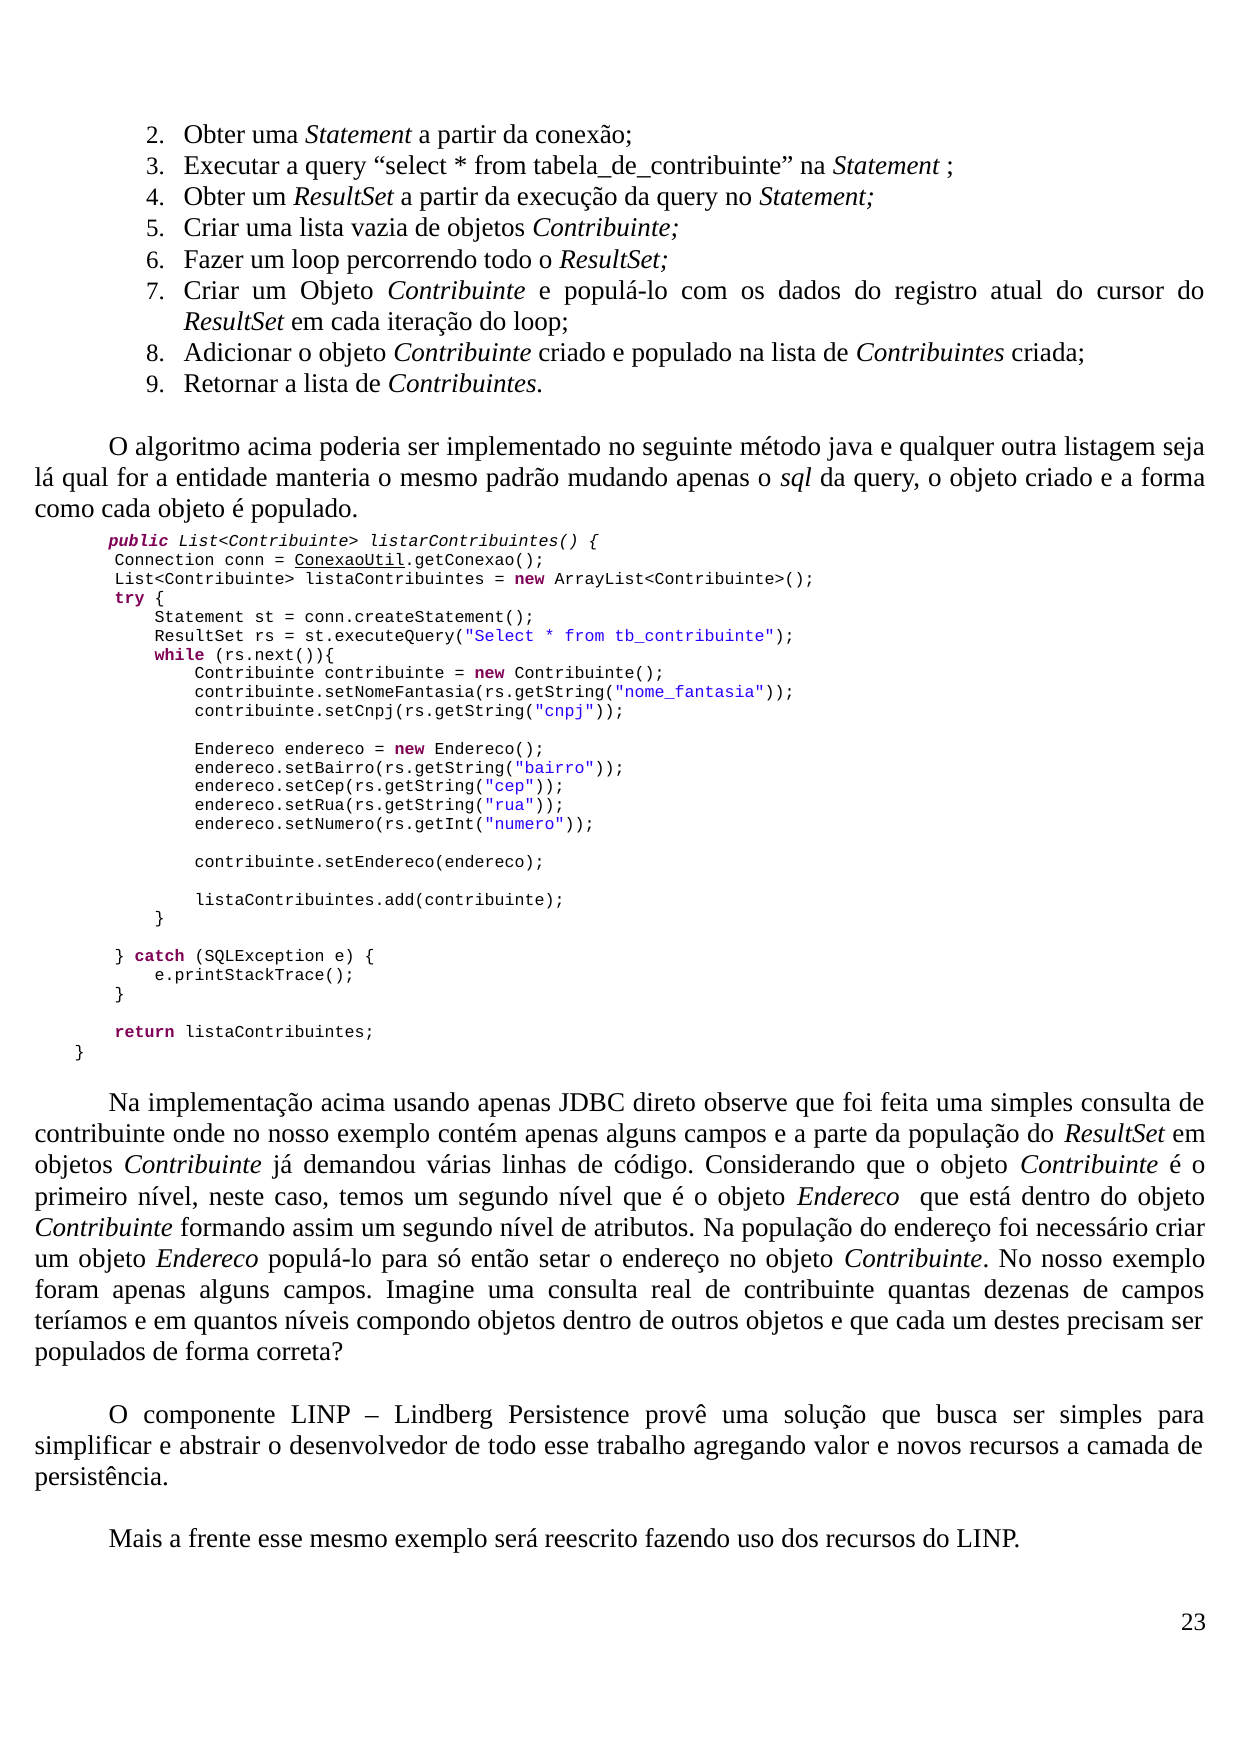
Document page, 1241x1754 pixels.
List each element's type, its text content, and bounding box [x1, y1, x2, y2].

text O componente LINP – Lindberg Persistence provê uma solução que busca ser simples para simplificar e abstrair o desenvolvedor de todo esse trabalho agregando valor e novos recursos a camada de persistência. [34, 1398, 1206, 1491]
text Endereco endereco = new Endereco(); [34, 740, 1206, 759]
text contribuinte.setCnpj(rs.getString("cnpj")); [34, 703, 1206, 721]
text O algoritmo acima poderia ser implementado no seguinte método java e qualquer outra listagem seja lá qual for a entidade manteria o mesmo padrão mudando apenas o sql da query, o objeto criado e a forma como cada objeto é populado. [34, 429, 1206, 523]
list Fazer um loop percorrendo todo o ResultSet; [146, 243, 1206, 274]
text public List<Contribuinte> listarContribuintes() { [34, 523, 1206, 552]
list Obter um ResultSet a partir da execução da query no Statement; [146, 180, 1206, 212]
list Criar uma lista vazia de objetos Contribuinte; [146, 212, 1206, 243]
text Na implementação acima usando apenas JDBC direto observe que foi feita uma simples consulta de contribuinte onde no nosso exemplo contém apenas alguns campos e a parte da população do ResultSet em objetos Contribuinte já demandou várias linhas de código. Considerando que o objeto Contribuinte é o primeiro nível, neste caso, temos um segundo nível que é o objeto Endereco que está dentro do objeto Contribuinte formando assim um segundo nível de atributos. Na população do endereço foi necessário criar um objeto Endereco populá-lo para só então setar o endereço no objeto Contribuinte. No nosso exemplo foram apenas alguns campos. Imagine uma consulta real de contribuinte quantas dezenas de campos teríamos e em quantos níveis compondo objetos dentro de outros objetos e que cada um destes precisam ser populados de forma correta? [34, 1086, 1206, 1367]
text } [34, 1042, 1206, 1063]
text endereco.setNumero(rs.getInt("numero")); [34, 816, 1206, 834]
text Connection conn = ConexaoUtil.getConexao(); [34, 552, 1206, 571]
text listaContribuintes.add(contribuinte); [34, 891, 1206, 910]
text contribuinte.setNomeFantasia(rs.getString("nome_fantasia")); [34, 684, 1206, 703]
text e.printStackTrace(); [34, 967, 1206, 985]
list Executar a query “select * from tabela_de_contribuinte” na Statement ; [146, 149, 1206, 180]
text } [34, 985, 1206, 1004]
list Criar um Objeto Contribuinte e populá-lo com os dados do registro atual do cursor do ResultSet em cada iteração do loop; [146, 274, 1206, 336]
text try { [34, 589, 1206, 608]
text endereco.setCep(rs.getString("cep")); [34, 778, 1206, 797]
text endereco.setRua(rs.getString("rua")); [34, 797, 1206, 816]
text ResultSet rs = st.executeQuery("Select * from tb_contribuinte"); [34, 627, 1206, 646]
text } catch (SQLException e) { [34, 948, 1206, 967]
text endereco.setBairro(rs.getString("bairro")); [34, 759, 1206, 778]
text Contribuinte contribuinte = new Contribuinte(); [34, 665, 1206, 684]
list Adicionar o objeto Contribuinte criado e populado na lista de Contribuintes criada; [146, 336, 1206, 367]
text } [34, 910, 1206, 929]
text Mais a frente esse mesmo exemplo será reescrito fazendo uso dos recursos do LINP. [34, 1522, 1206, 1553]
text List<Contribuinte> listaContribuintes = new ArrayList<Contribuinte>(); [34, 571, 1206, 589]
text Statement st = conn.createStatement(); [34, 608, 1206, 627]
text while (rs.next()){ [34, 646, 1206, 665]
list Obter uma Statement a partir da conexão; [146, 118, 1206, 149]
list Retornar a lista de Contribuintes. [146, 367, 1206, 398]
text return listaContribuintes; [34, 1023, 1206, 1042]
text contribuinte.setEndereco(endereco); [34, 853, 1206, 872]
